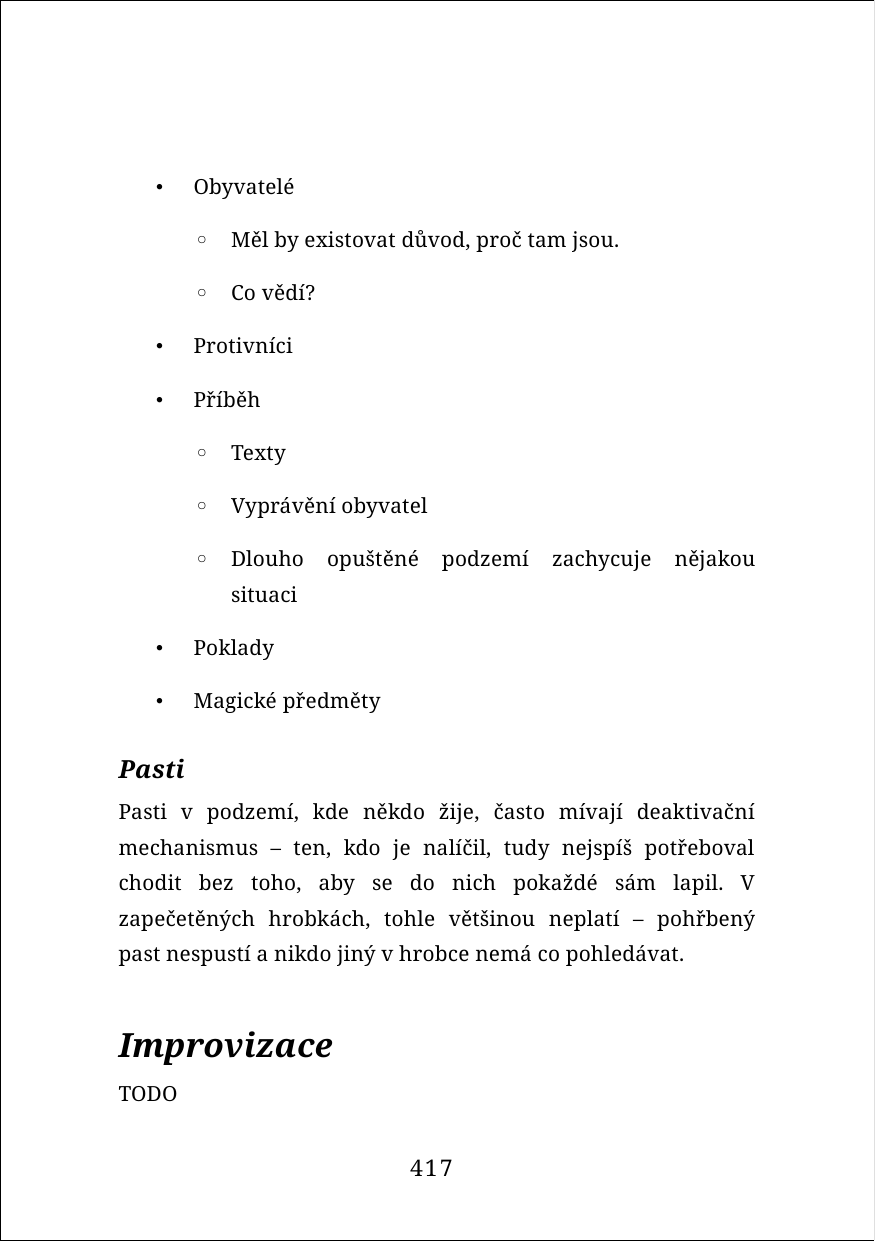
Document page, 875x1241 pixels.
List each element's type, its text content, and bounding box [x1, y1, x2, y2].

text Pasti v podzemí, kde někdo žije, často mívají deaktivační mechanismus – ten, kdo je nalíčil, tudy nejspíš potřeboval chodit bez toho, aby se do nich pokaždé sám lapil. V zapečetěných hrobkách, tohle většinou neplatí – pohřbený past nespustí a nikdo jiný v hrobce nemá co pohledávat. [118, 797, 756, 968]
list Obyvatelé [156, 172, 756, 200]
list Magické předměty [156, 686, 756, 715]
list Protivníci [156, 331, 756, 360]
list Poklady [156, 633, 756, 662]
subtitle Improvizace [118, 1022, 756, 1067]
list Texty [193, 438, 756, 466]
list Měl by existovat důvod, proč tam jsou. [193, 225, 756, 253]
subtitle Pasti [118, 751, 756, 785]
list Co vědí? [193, 278, 756, 307]
text TODO [118, 1079, 756, 1108]
list Příběh [156, 385, 756, 413]
list Vyprávění obyvatel [193, 491, 756, 519]
list Dlouho opuštěné podzemí zachycuje nějakou situaci [193, 544, 756, 608]
